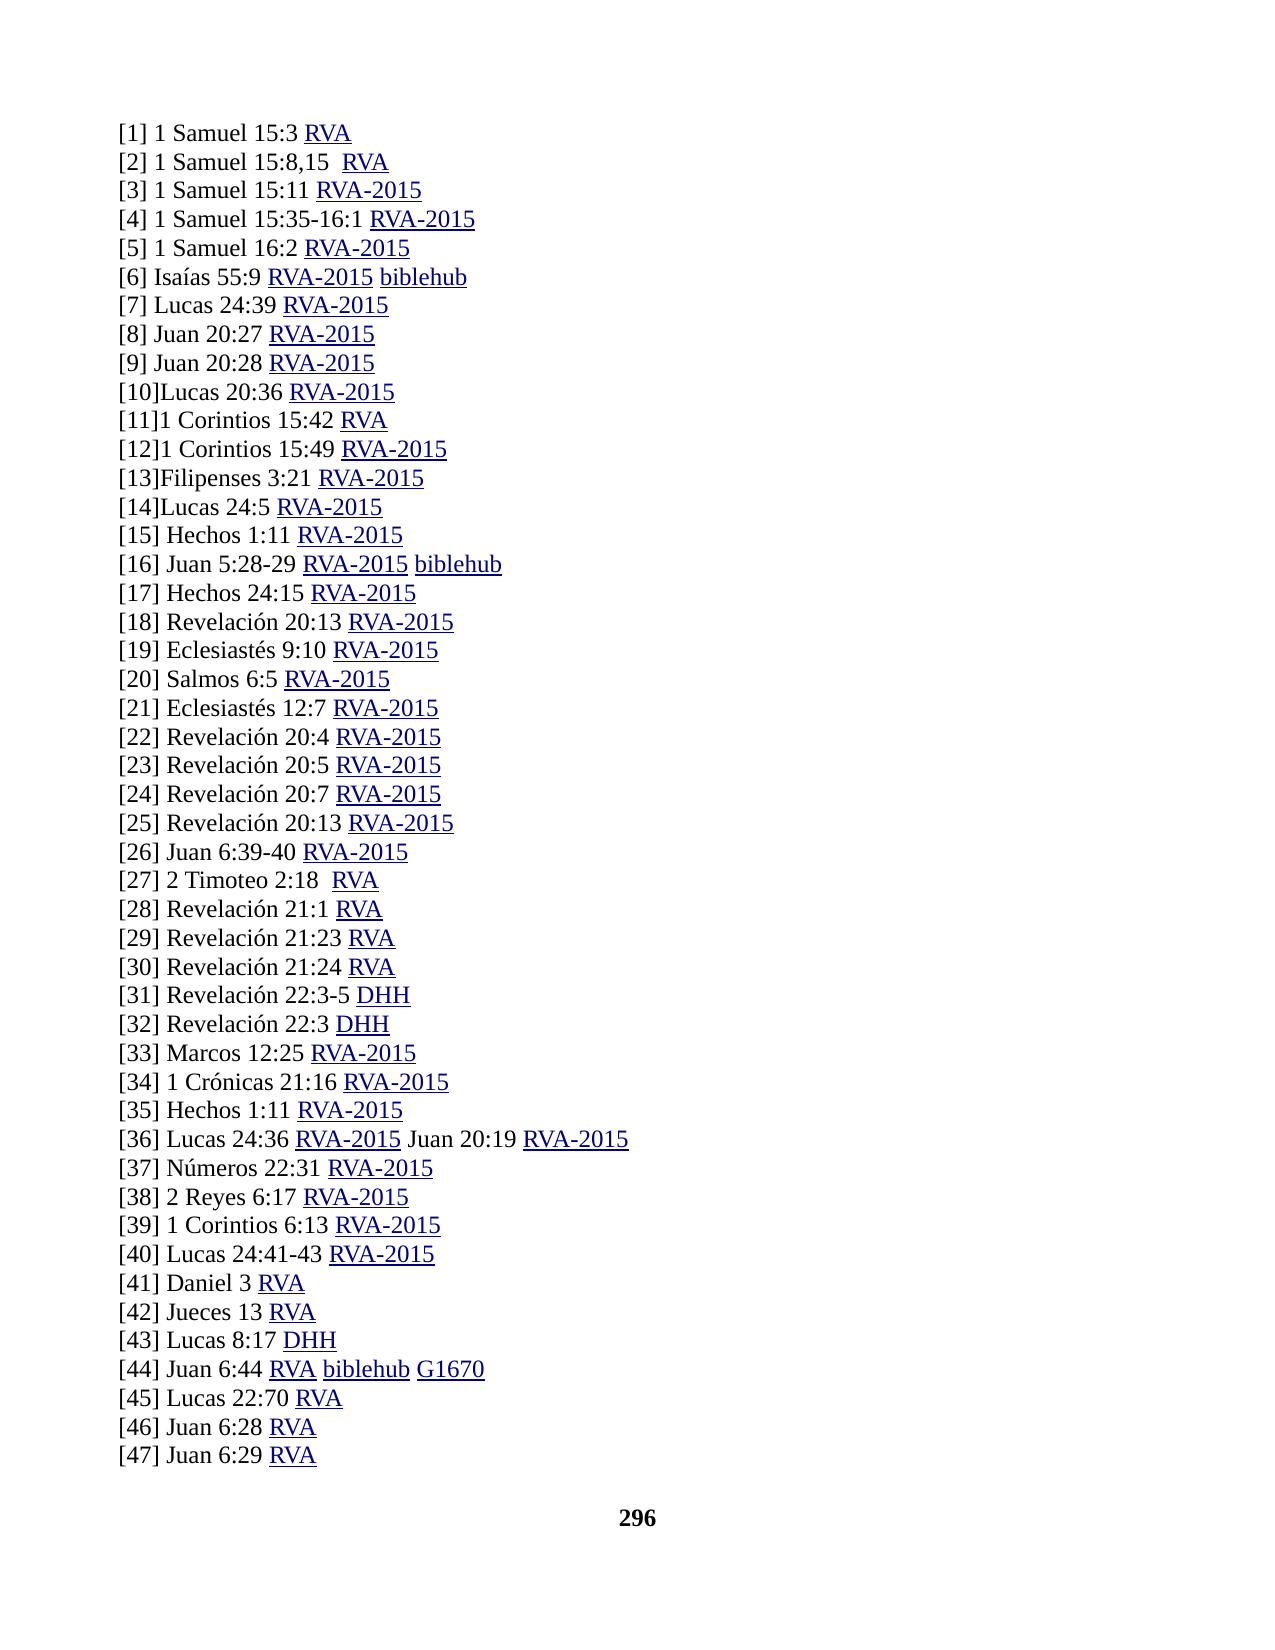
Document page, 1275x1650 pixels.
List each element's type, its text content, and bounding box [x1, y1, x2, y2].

text Revelación 21:23 RVA [118, 923, 1157, 952]
text Filipenses 3:21 RVA-2015 [118, 463, 1157, 492]
text 1 Corintios 6:13 RVA-2015 [118, 1211, 1157, 1239]
text Revelación 20:5 RVA-2015 [118, 751, 1157, 779]
text Juan 5:28-29 RVA-2015 biblehub [118, 549, 1157, 578]
text 1 Samuel 15:11 RVA-2015 [118, 176, 1157, 204]
text Lucas 22:70 RVA [118, 1383, 1157, 1412]
text 1 Corintios 15:49 RVA-2015 [118, 434, 1157, 463]
text Lucas 24:39 RVA-2015 [118, 291, 1157, 319]
text Lucas 8:17 DHH [118, 1326, 1157, 1354]
text Revelación 20:13 RVA-2015 [118, 607, 1157, 636]
text 1 Corintios 15:42 RVA [118, 406, 1157, 434]
text Revelación 20:4 RVA-2015 [118, 722, 1157, 751]
text Hechos 1:11 RVA-2015 [118, 1096, 1157, 1124]
text 1 Samuel 15:35-16:1 RVA-2015 [118, 204, 1157, 233]
text 1 Crónicas 21:16 RVA-2015 [118, 1067, 1157, 1096]
text Revelación 20:7 RVA-2015 [118, 779, 1157, 808]
text Revelación 22:3 DHH [118, 1009, 1157, 1038]
text Daniel 3 RVA [118, 1268, 1157, 1297]
text 2 Timoteo 2:18 RVA [118, 866, 1157, 894]
text 1 Samuel 15:3 RVA [118, 118, 1157, 147]
text Eclesiastés 9:10 RVA-2015 [118, 636, 1157, 664]
text Números 22:31 RVA-2015 [118, 1153, 1157, 1182]
text Lucas 24:41-43 RVA-2015 [118, 1239, 1157, 1268]
text Juan 20:27 RVA-2015 [118, 319, 1157, 348]
text 1 Samuel 16:2 RVA-2015 [118, 233, 1157, 262]
text Juan 6:44 RVA biblehub G1670 [118, 1354, 1157, 1383]
text Revelación 21:1 RVA [118, 894, 1157, 923]
text Isaías 55:9 RVA-2015 biblehub [118, 262, 1157, 291]
text Hechos 1:11 RVA-2015 [118, 521, 1157, 549]
text Revelación 21:24 RVA [118, 952, 1157, 981]
text Hechos 24:15 RVA-2015 [118, 578, 1157, 607]
text Eclesiastés 12:7 RVA-2015 [118, 693, 1157, 722]
text Juan 6:28 RVA [118, 1412, 1157, 1441]
text Lucas 24:5 RVA-2015 [118, 492, 1157, 521]
text Jueces 13 RVA [118, 1297, 1157, 1326]
text 1 Samuel 15:8,15 RVA [118, 147, 1157, 176]
text Juan 6:29 RVA [118, 1441, 1157, 1469]
text Juan 20:28 RVA-2015 [118, 348, 1157, 377]
text Revelación 22:3-5 DHH [118, 981, 1157, 1009]
text Salmos 6:5 RVA-2015 [118, 664, 1157, 693]
text Lucas 20:36 RVA-2015 [118, 377, 1157, 406]
text Revelación 20:13 RVA-2015 [118, 808, 1157, 837]
text Juan 6:39-40 RVA-2015 [118, 837, 1157, 866]
text 2 Reyes 6:17 RVA-2015 [118, 1182, 1157, 1211]
text Lucas 24:36 RVA-2015 Juan 20:19 RVA-2015 [118, 1124, 1157, 1153]
text Marcos 12:25 RVA-2015 [118, 1038, 1157, 1067]
